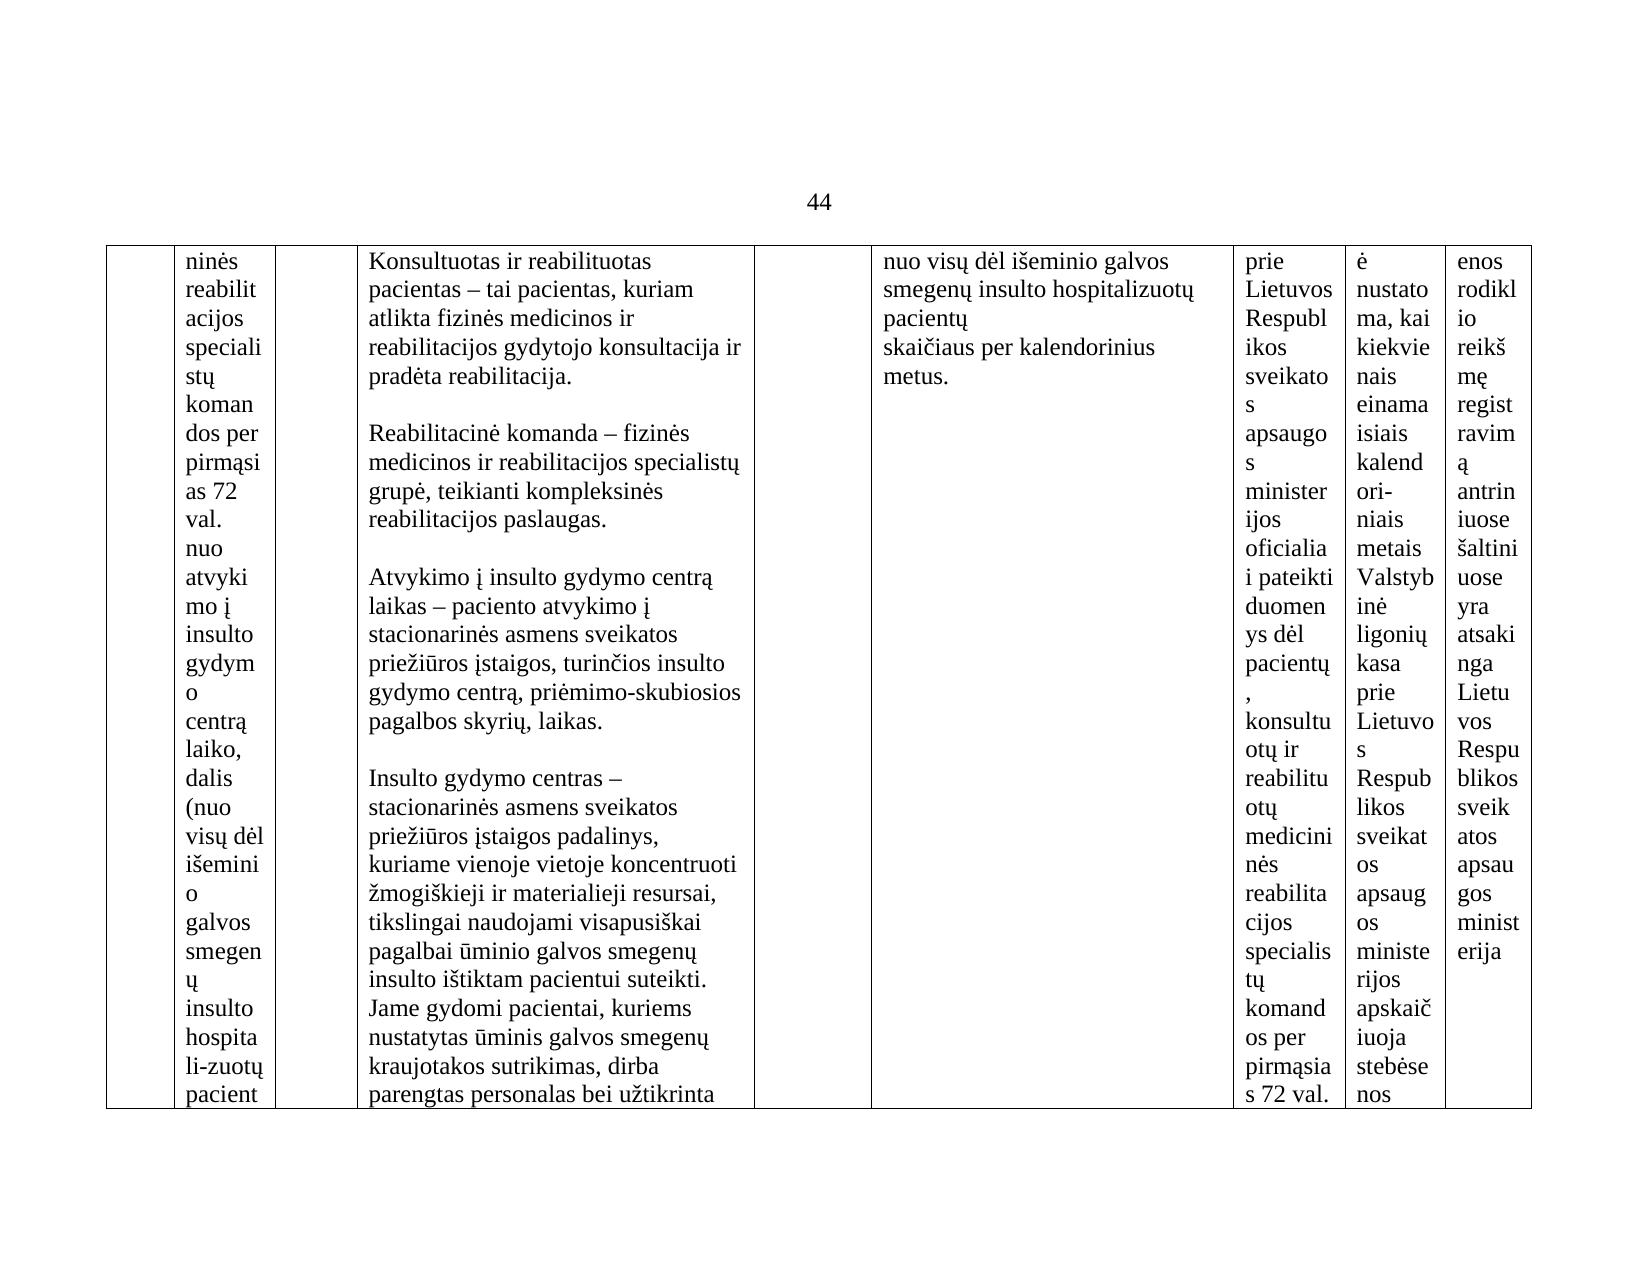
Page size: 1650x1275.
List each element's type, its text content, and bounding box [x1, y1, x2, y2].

table_cell [276, 246, 357, 1108]
table_cell prie Lietuvos Respublikos sveikatos apsaugos ministerijos oficialiai pateikti duomenys dėl pacientų, konsultuotų ir reabilituotų medicininės reabilitacijos specialistų komandos per pirmąsias 72 val. [1234, 246, 1345, 1108]
table_cell [755, 246, 871, 1108]
table_cell ė nustatoma, kai kiekvienais einamaisiais kalendori-niais metais Valstybinė ligonių kasa prie Lietuvos Respublikos sveikatos apsaugos ministerijos apskaičiuoja stebėsenos [1346, 246, 1445, 1108]
table_cell ninės reabilitacijos specialistų komandos per pirmąsias 72 val. nuo atvykimo į insulto gydymo centrą laiko, dalis (nuo visų dėl išeminio galvos smegenų insulto hospitali-zuotų pacient [175, 246, 275, 1108]
table_cell nuo visų dėl išeminio galvos smegenų insulto hospitalizuotų pacientų skaičiaus per kalendorinius metus. [872, 246, 1233, 1108]
table_cell Konsultuotas ir reabilituotas pacientas – tai pacientas, kuriam atlikta fizinės medicinos ir reabilitacijos gydytojo konsultacija ir pradėta reabilitacija. Reabilitacinė komanda – fizinės medicinos ir reabilitacijos specialistų grupė, teikianti kompleksinės reabilitacijos paslaugas. Atvykimo į insulto gydymo centrą laikas – paciento atvykimo į stacionarinės asmens sveikatos priežiūros įstaigos, turinčios insulto gydymo centrą, priėmimo-skubiosios pagalbos skyrių, laikas. Insulto gydymo centras – stacionarinės asmens sveikatos priežiūros įstaigos padalinys, kuriame vienoje vietoje koncentruoti žmogiškieji ir materialieji resursai, tikslingai naudojami visapusiškai pagalbai ūminio galvos smegenų insulto ištiktam pacientui suteikti. Jame gydomi pacientai, kuriems nustatytas ūminis galvos smegenų kraujotakos sutrikimas, dirba parengtas personalas bei užtikrinta [358, 246, 754, 1108]
table_cell enos rodiklio reikšmę registravimą antriniuose šaltiniuose yra atsakinga Lietuvos Respublikos sveikatos apsaugos ministerija [1446, 246, 1531, 1108]
table_cell [107, 246, 174, 1108]
